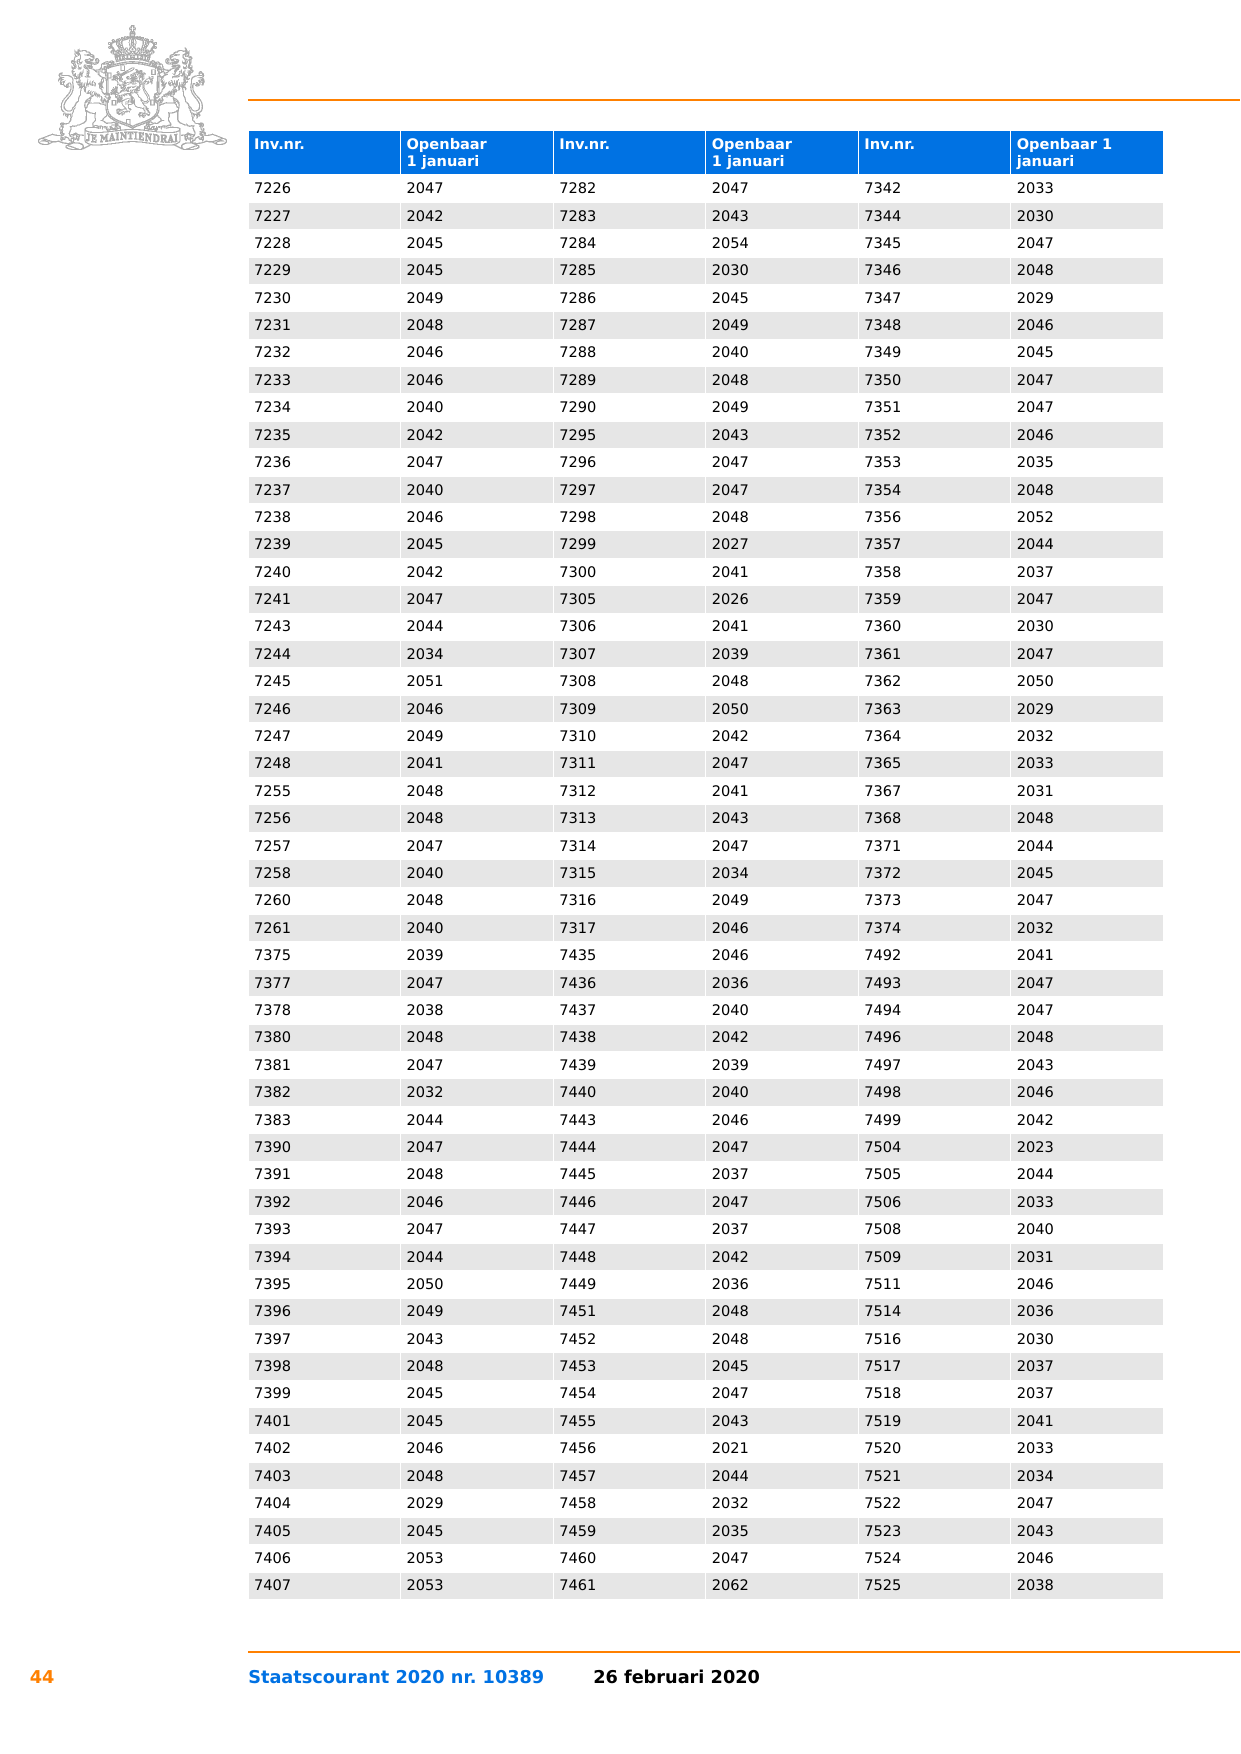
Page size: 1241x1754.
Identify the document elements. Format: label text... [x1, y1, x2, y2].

table_cell 2034 [401, 641, 553, 667]
table_cell 7509 [859, 1244, 1010, 1270]
table_cell 2037 [1011, 559, 1163, 585]
table_cell 2047 [1011, 230, 1163, 256]
table_cell 2044 [1011, 531, 1163, 558]
table_cell 7449 [554, 1271, 705, 1297]
table_cell 7310 [554, 723, 705, 749]
table_cell 2047 [706, 1545, 858, 1571]
table_cell 7312 [554, 778, 705, 804]
table_cell 2043 [1011, 1052, 1163, 1078]
table_cell 2044 [1011, 1162, 1163, 1188]
table_cell 2037 [706, 1216, 858, 1243]
table_cell 7404 [249, 1490, 400, 1517]
table_cell 2047 [706, 1189, 858, 1215]
table_cell 2052 [1011, 504, 1163, 530]
table_cell 7519 [859, 1408, 1010, 1434]
table_cell 7311 [554, 751, 705, 777]
table_cell 7296 [554, 449, 705, 476]
table_cell 7246 [249, 696, 400, 722]
table_cell 2046 [706, 1107, 858, 1133]
table_cell 7498 [859, 1079, 1010, 1106]
table_cell 7445 [554, 1162, 705, 1188]
table_cell 7314 [554, 833, 705, 859]
table_cell 2023 [1011, 1134, 1163, 1161]
table_cell 7514 [859, 1299, 1010, 1325]
table_cell 7226 [249, 175, 400, 202]
table_cell 7407 [249, 1573, 400, 1599]
table_cell 7299 [554, 531, 705, 558]
table_cell 7289 [554, 367, 705, 393]
table_cell 2047 [1011, 970, 1163, 996]
table_cell 7359 [859, 586, 1010, 613]
table_cell 2042 [401, 203, 553, 229]
table_cell 7357 [859, 531, 1010, 558]
table_cell 2049 [706, 395, 858, 421]
table_cell 2033 [1011, 175, 1163, 202]
table_cell 2029 [1011, 285, 1163, 311]
table_cell 7227 [249, 203, 400, 229]
table_cell 2044 [401, 1244, 553, 1270]
table_cell 7308 [554, 669, 705, 695]
table_cell 2048 [706, 504, 858, 530]
table_cell 7230 [249, 285, 400, 311]
table_cell 7345 [859, 230, 1010, 256]
table_cell 2043 [706, 1408, 858, 1434]
table_cell 7373 [859, 888, 1010, 914]
table_cell 2041 [706, 778, 858, 804]
table_cell 2040 [401, 395, 553, 421]
table_cell 7285 [554, 258, 705, 284]
table_cell 2043 [706, 422, 858, 448]
table_cell 7390 [249, 1134, 400, 1161]
table_cell 7364 [859, 723, 1010, 749]
table_cell 2046 [706, 915, 858, 941]
table_cell 2036 [706, 970, 858, 996]
table_cell 7243 [249, 614, 400, 640]
table_cell 7438 [554, 1025, 705, 1051]
table_cell 7375 [249, 943, 400, 969]
table_cell 2047 [706, 1381, 858, 1407]
table_cell 2047 [706, 449, 858, 476]
table_cell 2047 [1011, 997, 1163, 1023]
table_cell 2046 [1011, 422, 1163, 448]
table_cell 2032 [401, 1079, 553, 1106]
table_cell 7290 [554, 395, 705, 421]
table_cell 2047 [706, 833, 858, 859]
table_cell 2046 [1011, 1079, 1163, 1106]
table_cell 2047 [1011, 641, 1163, 667]
table_header Inv.nr. [554, 131, 705, 174]
table_cell 7309 [554, 696, 705, 722]
table_cell 7286 [554, 285, 705, 311]
table_cell 2044 [401, 614, 553, 640]
table_cell 7521 [859, 1463, 1010, 1489]
table_cell 7381 [249, 1052, 400, 1078]
table_cell 7380 [249, 1025, 400, 1051]
table_cell 7504 [859, 1134, 1010, 1161]
table_cell 7454 [554, 1381, 705, 1407]
table_cell 2041 [706, 614, 858, 640]
table_cell 7244 [249, 641, 400, 667]
table_cell 2032 [1011, 723, 1163, 749]
table_cell 7306 [554, 614, 705, 640]
table_cell 2045 [706, 285, 858, 311]
table_cell 7354 [859, 477, 1010, 503]
table_cell 7508 [859, 1216, 1010, 1243]
table_cell 7235 [249, 422, 400, 448]
table_cell 7342 [859, 175, 1010, 202]
table_cell 7283 [554, 203, 705, 229]
table_cell 2047 [706, 175, 858, 202]
table_cell 2050 [401, 1271, 553, 1297]
table_cell 7356 [859, 504, 1010, 530]
table_cell 7229 [249, 258, 400, 284]
table_cell 7361 [859, 641, 1010, 667]
table_cell 7258 [249, 860, 400, 887]
table_cell 2048 [401, 778, 553, 804]
table_cell 7525 [859, 1573, 1010, 1599]
table_header Openbaar 1 januari [706, 131, 858, 174]
table_cell 2032 [1011, 915, 1163, 941]
table_cell 7397 [249, 1326, 400, 1352]
table_cell 2046 [401, 367, 553, 393]
table_cell 7284 [554, 230, 705, 256]
table_cell 7524 [859, 1545, 1010, 1571]
table_cell 7451 [554, 1299, 705, 1325]
table_cell 7298 [554, 504, 705, 530]
table_cell 2046 [401, 504, 553, 530]
table_cell 7247 [249, 723, 400, 749]
table_cell 7460 [554, 1545, 705, 1571]
table_cell 2033 [1011, 1436, 1163, 1462]
table_cell 2042 [401, 559, 553, 585]
table_cell 2040 [706, 997, 858, 1023]
table_cell 7297 [554, 477, 705, 503]
table_cell 7437 [554, 997, 705, 1023]
table_cell 7444 [554, 1134, 705, 1161]
table_cell 2042 [1011, 1107, 1163, 1133]
table_cell 2048 [401, 888, 553, 914]
table_cell 2030 [1011, 1326, 1163, 1352]
table_cell 2035 [1011, 449, 1163, 476]
table_cell 7257 [249, 833, 400, 859]
table_cell 2043 [706, 805, 858, 832]
table_cell 7518 [859, 1381, 1010, 1407]
table_cell 2047 [1011, 1490, 1163, 1517]
table_cell 7367 [859, 778, 1010, 804]
table_cell 7456 [554, 1436, 705, 1462]
table_cell 7443 [554, 1107, 705, 1133]
table_cell 2053 [401, 1545, 553, 1571]
table_cell 7358 [859, 559, 1010, 585]
table_cell 2042 [706, 723, 858, 749]
table_cell 2053 [401, 1573, 553, 1599]
table_cell 2041 [1011, 1408, 1163, 1434]
table_cell 7248 [249, 751, 400, 777]
table_cell 2045 [401, 1408, 553, 1434]
table_cell 2045 [401, 230, 553, 256]
table_cell 2046 [401, 696, 553, 722]
table_cell 2044 [1011, 833, 1163, 859]
table_cell 2041 [706, 559, 858, 585]
table_cell 7497 [859, 1052, 1010, 1078]
table_cell 2040 [706, 340, 858, 366]
table_cell 2034 [1011, 1463, 1163, 1489]
table_cell 2049 [401, 285, 553, 311]
table_cell 7506 [859, 1189, 1010, 1215]
table_cell 2039 [401, 943, 553, 969]
table_cell 7516 [859, 1326, 1010, 1352]
table_cell 2042 [706, 1244, 858, 1270]
table_cell 7239 [249, 531, 400, 558]
table_cell 2045 [401, 1518, 553, 1544]
table_cell 2049 [401, 723, 553, 749]
table_cell 7305 [554, 586, 705, 613]
table_cell 2040 [401, 915, 553, 941]
table_cell 7228 [249, 230, 400, 256]
table_cell 7446 [554, 1189, 705, 1215]
table_cell 2041 [1011, 943, 1163, 969]
table_cell 7372 [859, 860, 1010, 887]
table_cell 2047 [401, 970, 553, 996]
table_cell 7313 [554, 805, 705, 832]
table_cell 2047 [401, 175, 553, 202]
table_header Inv.nr. [859, 131, 1010, 174]
table_cell 2036 [706, 1271, 858, 1297]
table_cell 7352 [859, 422, 1010, 448]
table_cell 2047 [401, 1134, 553, 1161]
table_cell 7256 [249, 805, 400, 832]
table_cell 2042 [401, 422, 553, 448]
table_cell 7520 [859, 1436, 1010, 1462]
table_cell 7348 [859, 312, 1010, 339]
table_cell 2048 [401, 1353, 553, 1380]
table_cell 2048 [1011, 805, 1163, 832]
table_cell 2048 [401, 805, 553, 832]
table_cell 7401 [249, 1408, 400, 1434]
table_cell 7405 [249, 1518, 400, 1544]
table_cell 7368 [859, 805, 1010, 832]
table_cell 7511 [859, 1271, 1010, 1297]
table_cell 2037 [1011, 1381, 1163, 1407]
table_cell 7436 [554, 970, 705, 996]
table_cell 2039 [706, 641, 858, 667]
table_cell 2048 [1011, 1025, 1163, 1051]
table_cell 2036 [1011, 1299, 1163, 1325]
table_cell 2048 [706, 1299, 858, 1325]
table_cell 2033 [1011, 1189, 1163, 1215]
table_cell 2030 [706, 258, 858, 284]
table_cell 2030 [1011, 614, 1163, 640]
table_cell 7378 [249, 997, 400, 1023]
table_cell 7391 [249, 1162, 400, 1188]
table_cell 7287 [554, 312, 705, 339]
table_cell 7458 [554, 1490, 705, 1517]
table_cell 7377 [249, 970, 400, 996]
table_cell 2046 [1011, 1545, 1163, 1571]
table_cell 7374 [859, 915, 1010, 941]
table_cell 7238 [249, 504, 400, 530]
table_cell 7282 [554, 175, 705, 202]
table_cell 2045 [1011, 860, 1163, 887]
table_cell 2046 [706, 943, 858, 969]
table_cell 7307 [554, 641, 705, 667]
table_cell 7461 [554, 1573, 705, 1599]
table_cell 7447 [554, 1216, 705, 1243]
table_cell 2026 [706, 586, 858, 613]
table_cell 7236 [249, 449, 400, 476]
table_cell 2048 [401, 1463, 553, 1489]
table_cell 7523 [859, 1518, 1010, 1544]
table_cell 2048 [706, 1326, 858, 1352]
table_cell 7295 [554, 422, 705, 448]
table_cell 2043 [1011, 1518, 1163, 1544]
table_cell 2043 [401, 1326, 553, 1352]
table_cell 2034 [706, 860, 858, 887]
table_cell 2048 [401, 1162, 553, 1188]
table_cell 7347 [859, 285, 1010, 311]
table_cell 2031 [1011, 778, 1163, 804]
table_cell 2047 [401, 1216, 553, 1243]
table_header Openbaar 1 januari [401, 131, 553, 174]
table_cell 7499 [859, 1107, 1010, 1133]
table_cell 2045 [401, 1381, 553, 1407]
table_cell 7517 [859, 1353, 1010, 1380]
table_cell 2044 [401, 1107, 553, 1133]
table_cell 7362 [859, 669, 1010, 695]
table_cell 2037 [706, 1162, 858, 1188]
table_cell 7399 [249, 1381, 400, 1407]
table_cell 2035 [706, 1518, 858, 1544]
table_cell 7231 [249, 312, 400, 339]
table_cell 7241 [249, 586, 400, 613]
table_cell 2030 [1011, 203, 1163, 229]
table_cell 7371 [859, 833, 1010, 859]
table_cell 2039 [706, 1052, 858, 1078]
table_cell 2032 [706, 1490, 858, 1517]
table_cell 7316 [554, 888, 705, 914]
picture [38, 25, 227, 150]
table_cell 2050 [706, 696, 858, 722]
table_cell 7350 [859, 367, 1010, 393]
table_cell 7382 [249, 1079, 400, 1106]
table_cell 7492 [859, 943, 1010, 969]
table_cell 7260 [249, 888, 400, 914]
table_cell 7395 [249, 1271, 400, 1297]
table_cell 2049 [706, 888, 858, 914]
table_cell 2042 [706, 1025, 858, 1051]
table_cell 2048 [1011, 258, 1163, 284]
table_cell 2031 [1011, 1244, 1163, 1270]
table_cell 2040 [401, 477, 553, 503]
table_cell 2040 [401, 860, 553, 887]
table_cell 7402 [249, 1436, 400, 1462]
table_cell 2047 [706, 751, 858, 777]
table_cell 2047 [1011, 367, 1163, 393]
table_cell 7346 [859, 258, 1010, 284]
table_cell 2046 [1011, 312, 1163, 339]
table_cell 2045 [706, 1353, 858, 1380]
table_cell 2050 [1011, 669, 1163, 695]
table_cell 2038 [401, 997, 553, 1023]
table_cell 7344 [859, 203, 1010, 229]
table_cell 7245 [249, 669, 400, 695]
table_cell 7459 [554, 1518, 705, 1544]
table_cell 2043 [706, 203, 858, 229]
table_cell 2047 [1011, 888, 1163, 914]
table_cell 7493 [859, 970, 1010, 996]
table_cell 7496 [859, 1025, 1010, 1051]
table_cell 2062 [706, 1573, 858, 1599]
table_cell 7403 [249, 1463, 400, 1489]
table_cell 2051 [401, 669, 553, 695]
table_cell 2021 [706, 1436, 858, 1462]
table_cell 7360 [859, 614, 1010, 640]
table_cell 2045 [401, 531, 553, 558]
table_cell 7383 [249, 1107, 400, 1133]
table_cell 2029 [1011, 696, 1163, 722]
table_cell 7522 [859, 1490, 1010, 1517]
table_cell 7494 [859, 997, 1010, 1023]
table_cell 2046 [401, 340, 553, 366]
table_cell 7440 [554, 1079, 705, 1106]
table_cell 7435 [554, 943, 705, 969]
table_cell 7351 [859, 395, 1010, 421]
table_cell 7392 [249, 1189, 400, 1215]
table_cell 2040 [1011, 1216, 1163, 1243]
table_cell 7317 [554, 915, 705, 941]
table_cell 7233 [249, 367, 400, 393]
table_cell 2047 [706, 1134, 858, 1161]
table_cell 7288 [554, 340, 705, 366]
table_cell 2047 [1011, 395, 1163, 421]
table_cell 7398 [249, 1353, 400, 1380]
table_cell 7349 [859, 340, 1010, 366]
table_cell 7261 [249, 915, 400, 941]
table_cell 7455 [554, 1408, 705, 1434]
table_cell 7234 [249, 395, 400, 421]
table_cell 2047 [706, 477, 858, 503]
table_cell 7452 [554, 1326, 705, 1352]
table_cell 7453 [554, 1353, 705, 1380]
table_cell 2046 [401, 1189, 553, 1215]
table_cell 2038 [1011, 1573, 1163, 1599]
table_cell 2048 [1011, 477, 1163, 503]
table_cell 7365 [859, 751, 1010, 777]
table_cell 2047 [401, 833, 553, 859]
table_cell 7315 [554, 860, 705, 887]
table_cell 7237 [249, 477, 400, 503]
table_cell 2047 [401, 586, 553, 613]
table_cell 7232 [249, 340, 400, 366]
table_cell 7457 [554, 1463, 705, 1489]
table_cell 2048 [401, 312, 553, 339]
table_cell 2044 [706, 1463, 858, 1489]
table_cell 2040 [706, 1079, 858, 1106]
table_cell 7448 [554, 1244, 705, 1270]
table_cell 7363 [859, 696, 1010, 722]
table_cell 2045 [401, 258, 553, 284]
table_header Openbaar 1 januari [1011, 131, 1163, 174]
table_cell 7394 [249, 1244, 400, 1270]
table_header Inv.nr. [249, 131, 400, 174]
table_cell 2033 [1011, 751, 1163, 777]
table_cell 7505 [859, 1162, 1010, 1188]
table_cell 2049 [706, 312, 858, 339]
table_cell 7396 [249, 1299, 400, 1325]
table_cell 2046 [1011, 1271, 1163, 1297]
table_cell 2048 [706, 669, 858, 695]
table_cell 7406 [249, 1545, 400, 1571]
table_cell 2048 [401, 1025, 553, 1051]
table_cell 2047 [401, 449, 553, 476]
table_cell 2054 [706, 230, 858, 256]
table_cell 7353 [859, 449, 1010, 476]
table_cell 2027 [706, 531, 858, 558]
table_cell 2047 [401, 1052, 553, 1078]
table_cell 7300 [554, 559, 705, 585]
table_cell 7255 [249, 778, 400, 804]
table_cell 2045 [1011, 340, 1163, 366]
table_cell 2037 [1011, 1353, 1163, 1380]
table_cell 2048 [706, 367, 858, 393]
table_cell 7393 [249, 1216, 400, 1243]
table_cell 2029 [401, 1490, 553, 1517]
table_cell 7439 [554, 1052, 705, 1078]
table_cell 2049 [401, 1299, 553, 1325]
table_cell 7240 [249, 559, 400, 585]
table_cell 2047 [1011, 586, 1163, 613]
table_cell 2041 [401, 751, 553, 777]
table_cell 2046 [401, 1436, 553, 1462]
